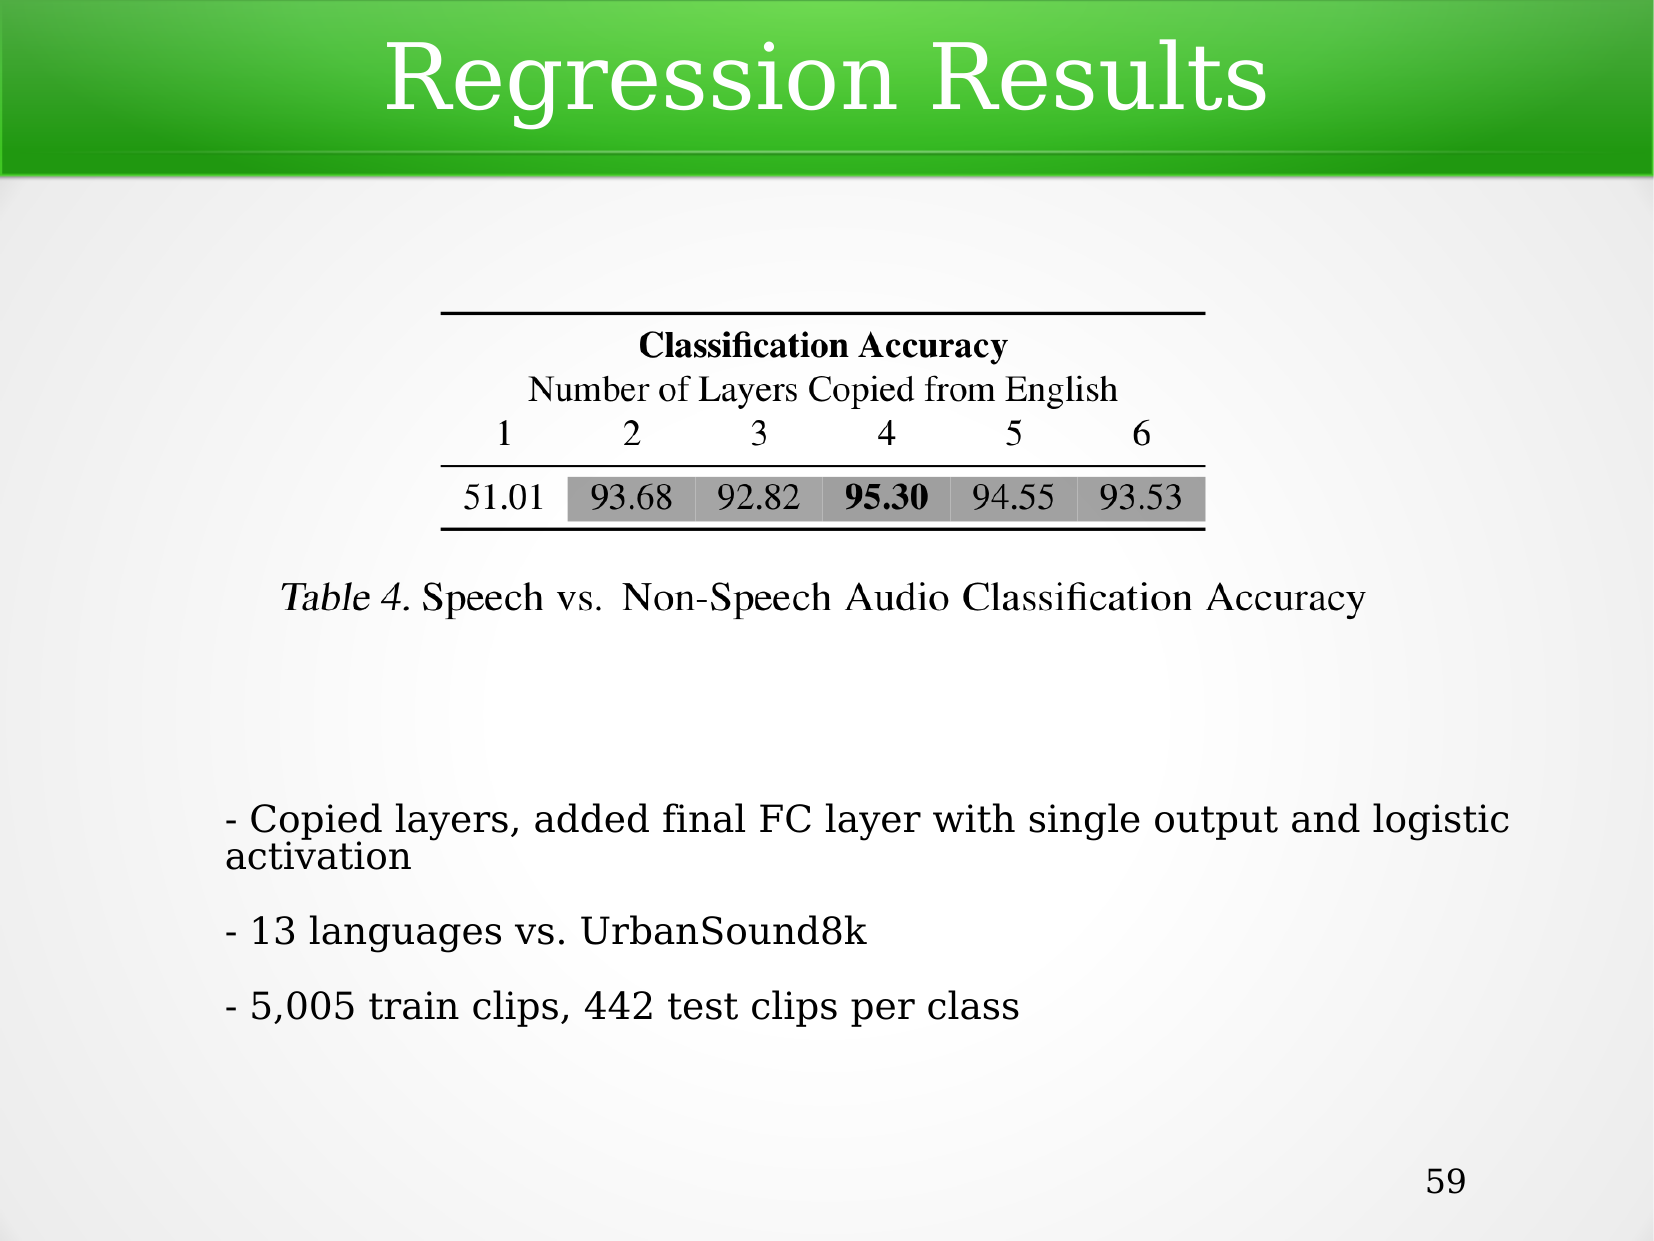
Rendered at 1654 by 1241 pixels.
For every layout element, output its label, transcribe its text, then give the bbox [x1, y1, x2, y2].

text_box - Copied layers, added final FC layer with single output and logistic activation - 13 languages vs. UrbanSound8k - 5,005 train clips, 442 test clips per class [210, 795, 1591, 1110]
picture [0, 0, 1654, 1241]
title Regression Results [82, 11, 1571, 154]
